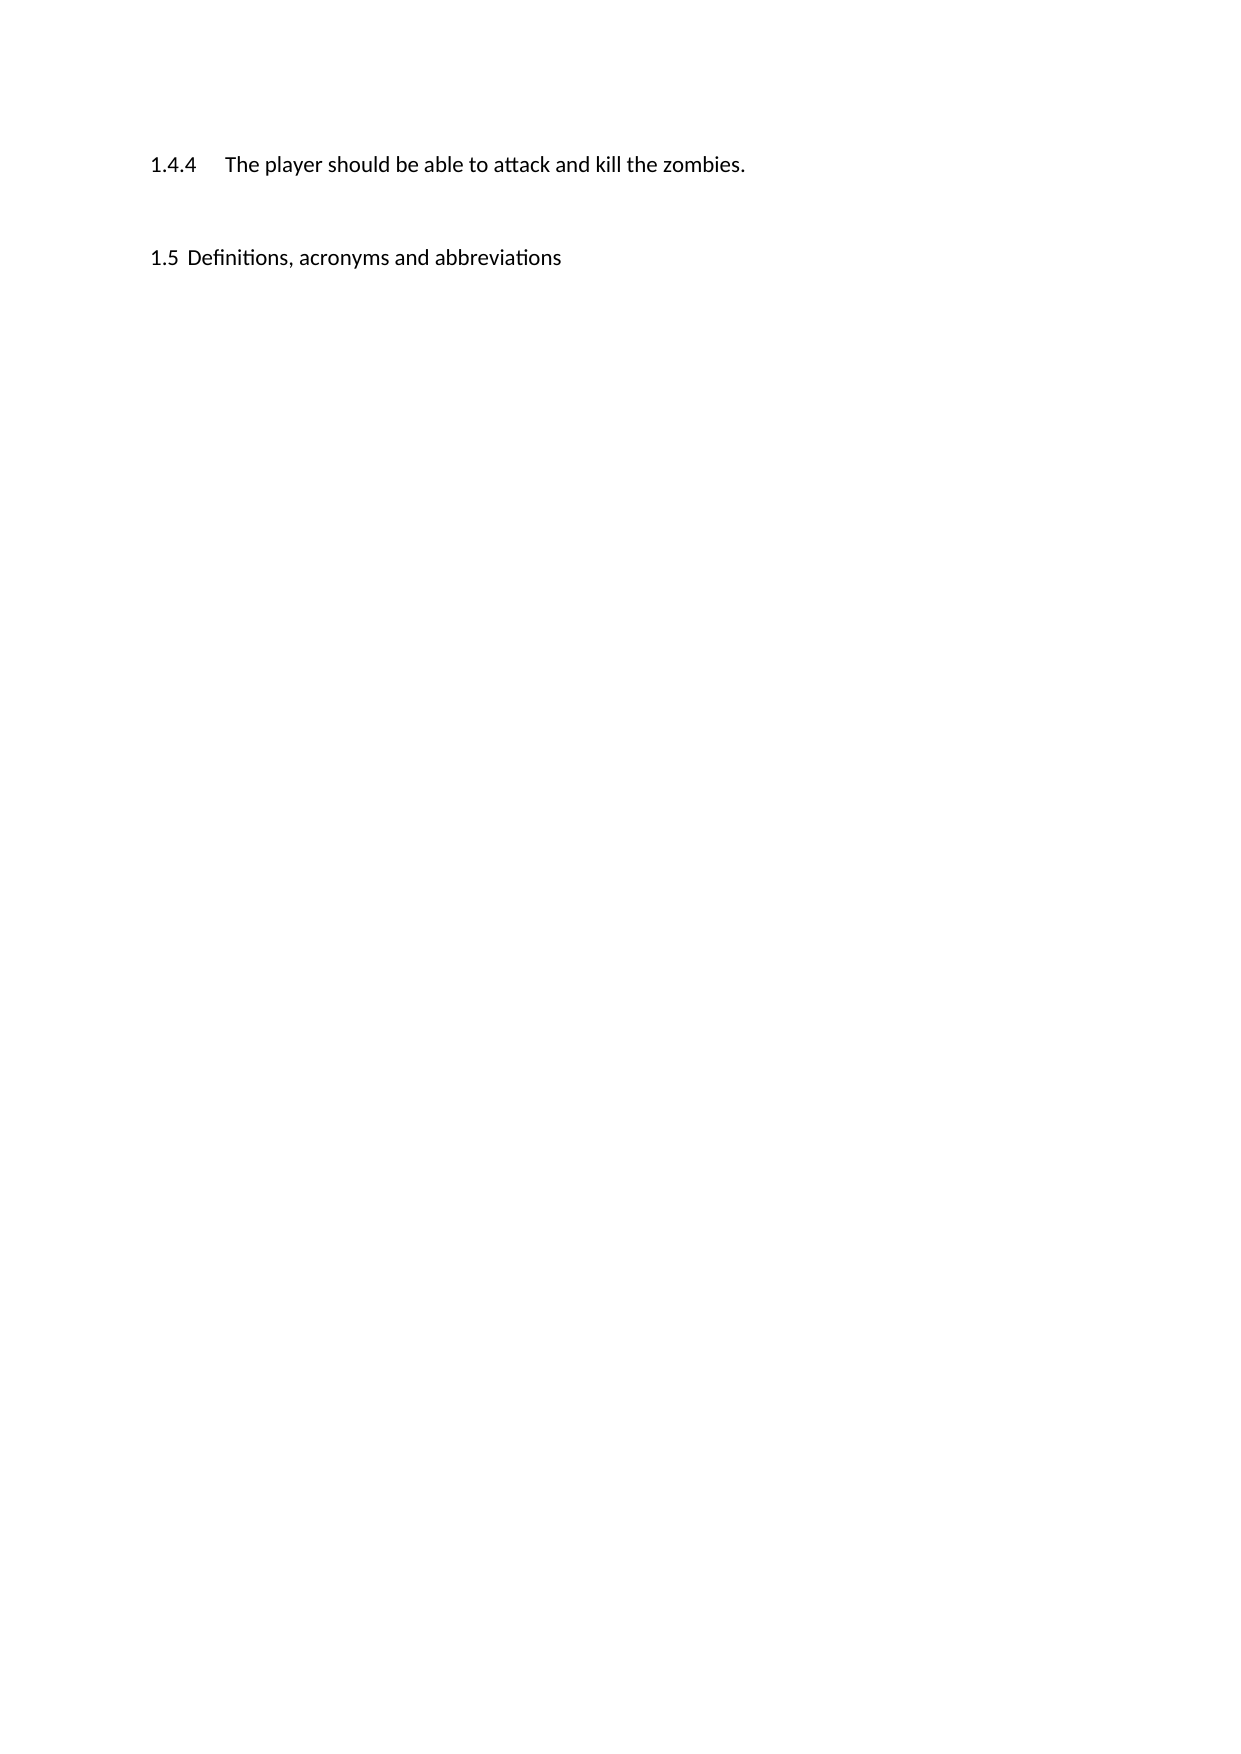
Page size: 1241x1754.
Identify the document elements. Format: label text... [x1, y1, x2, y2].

list Definitions, acronyms and abbreviations [150, 243, 1090, 271]
list The player should be able to attack and kill the zombies. [150, 150, 1090, 178]
